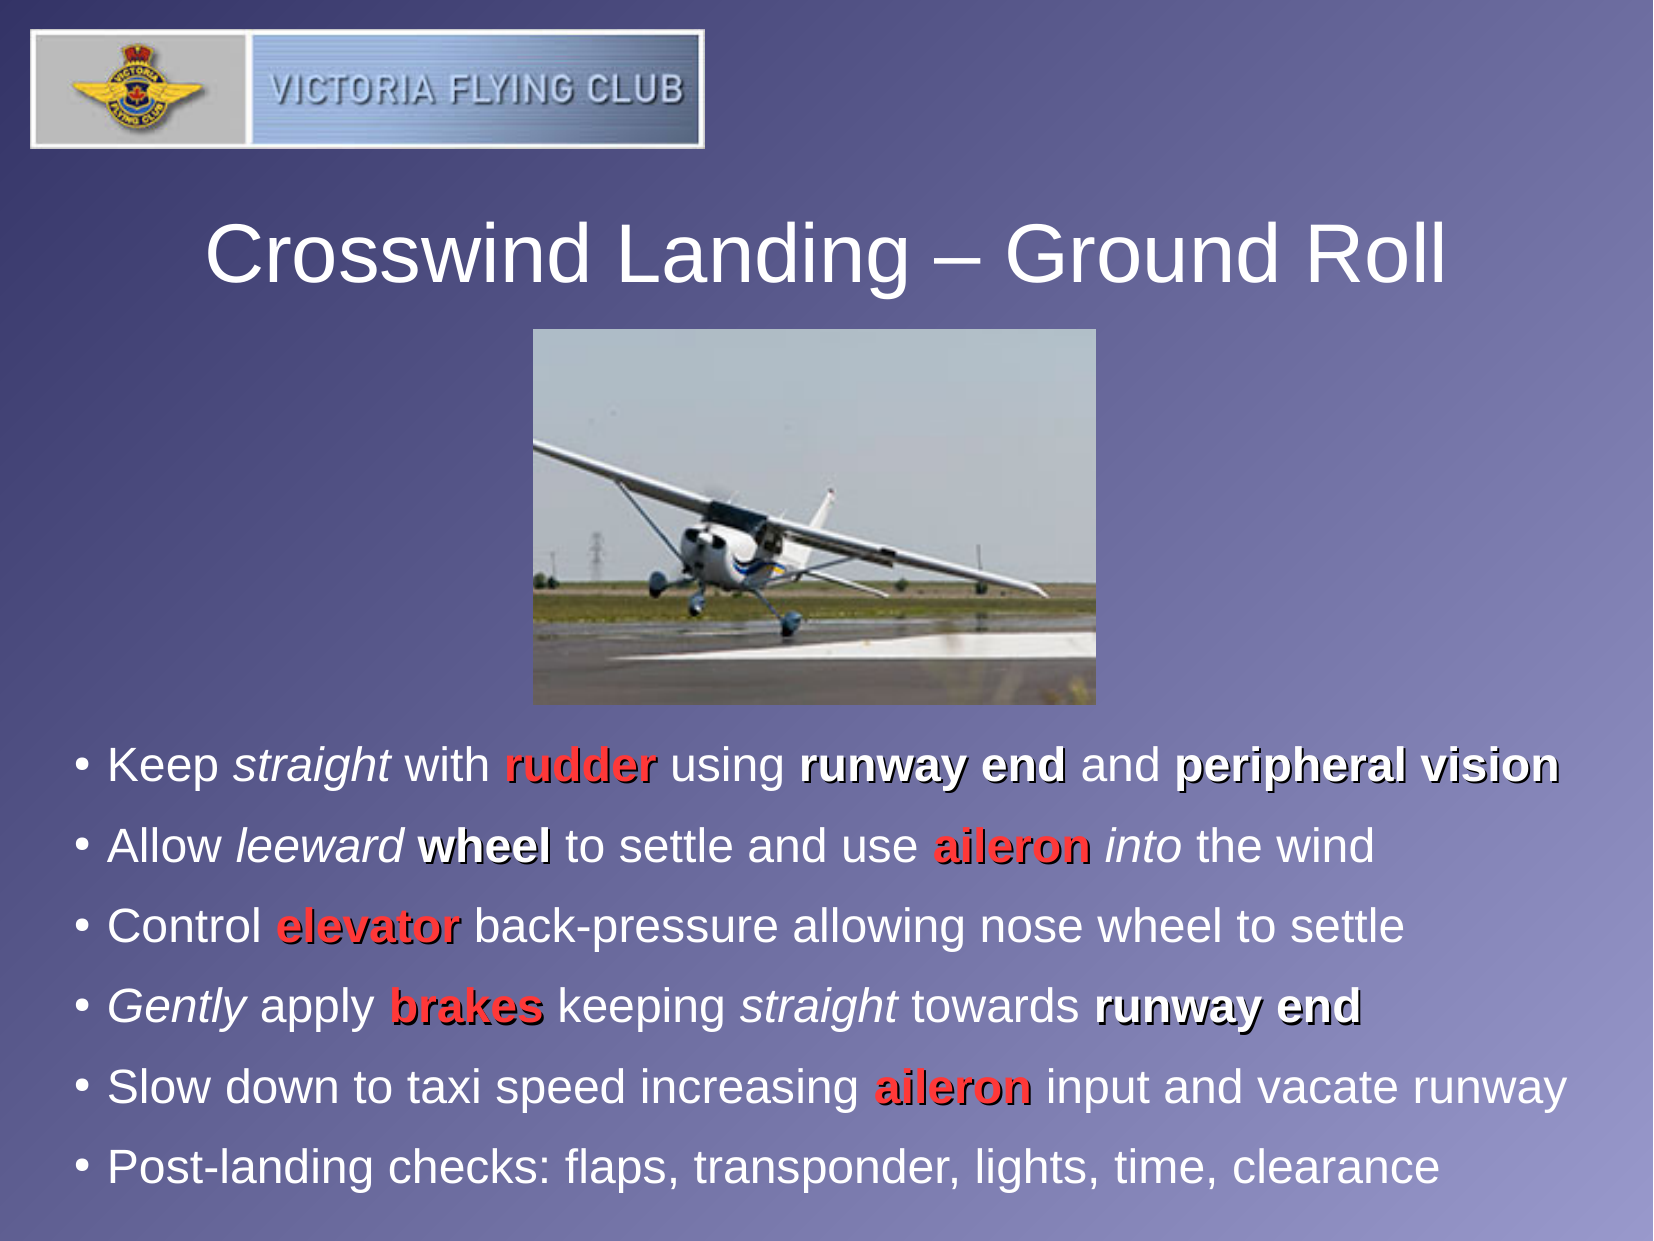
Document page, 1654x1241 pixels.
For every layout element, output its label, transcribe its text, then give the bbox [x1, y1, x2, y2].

title Crosswind Landing – Ground Roll [82, 150, 1571, 358]
picture [533, 329, 1096, 706]
picture [30, 29, 705, 149]
list Keep straight with rudder using runway end and peripheral vision Allow leeward wheel to settle and use aileron into the wind Control elevator back-pressure allowing nose wheel to settle Gently apply brakes keeping straight towards runway end Slow down to taxi speed increasing aileron input and vacate runway Post-landing checks: flaps, transponder, lights, time, clearance [57, 738, 1596, 1204]
